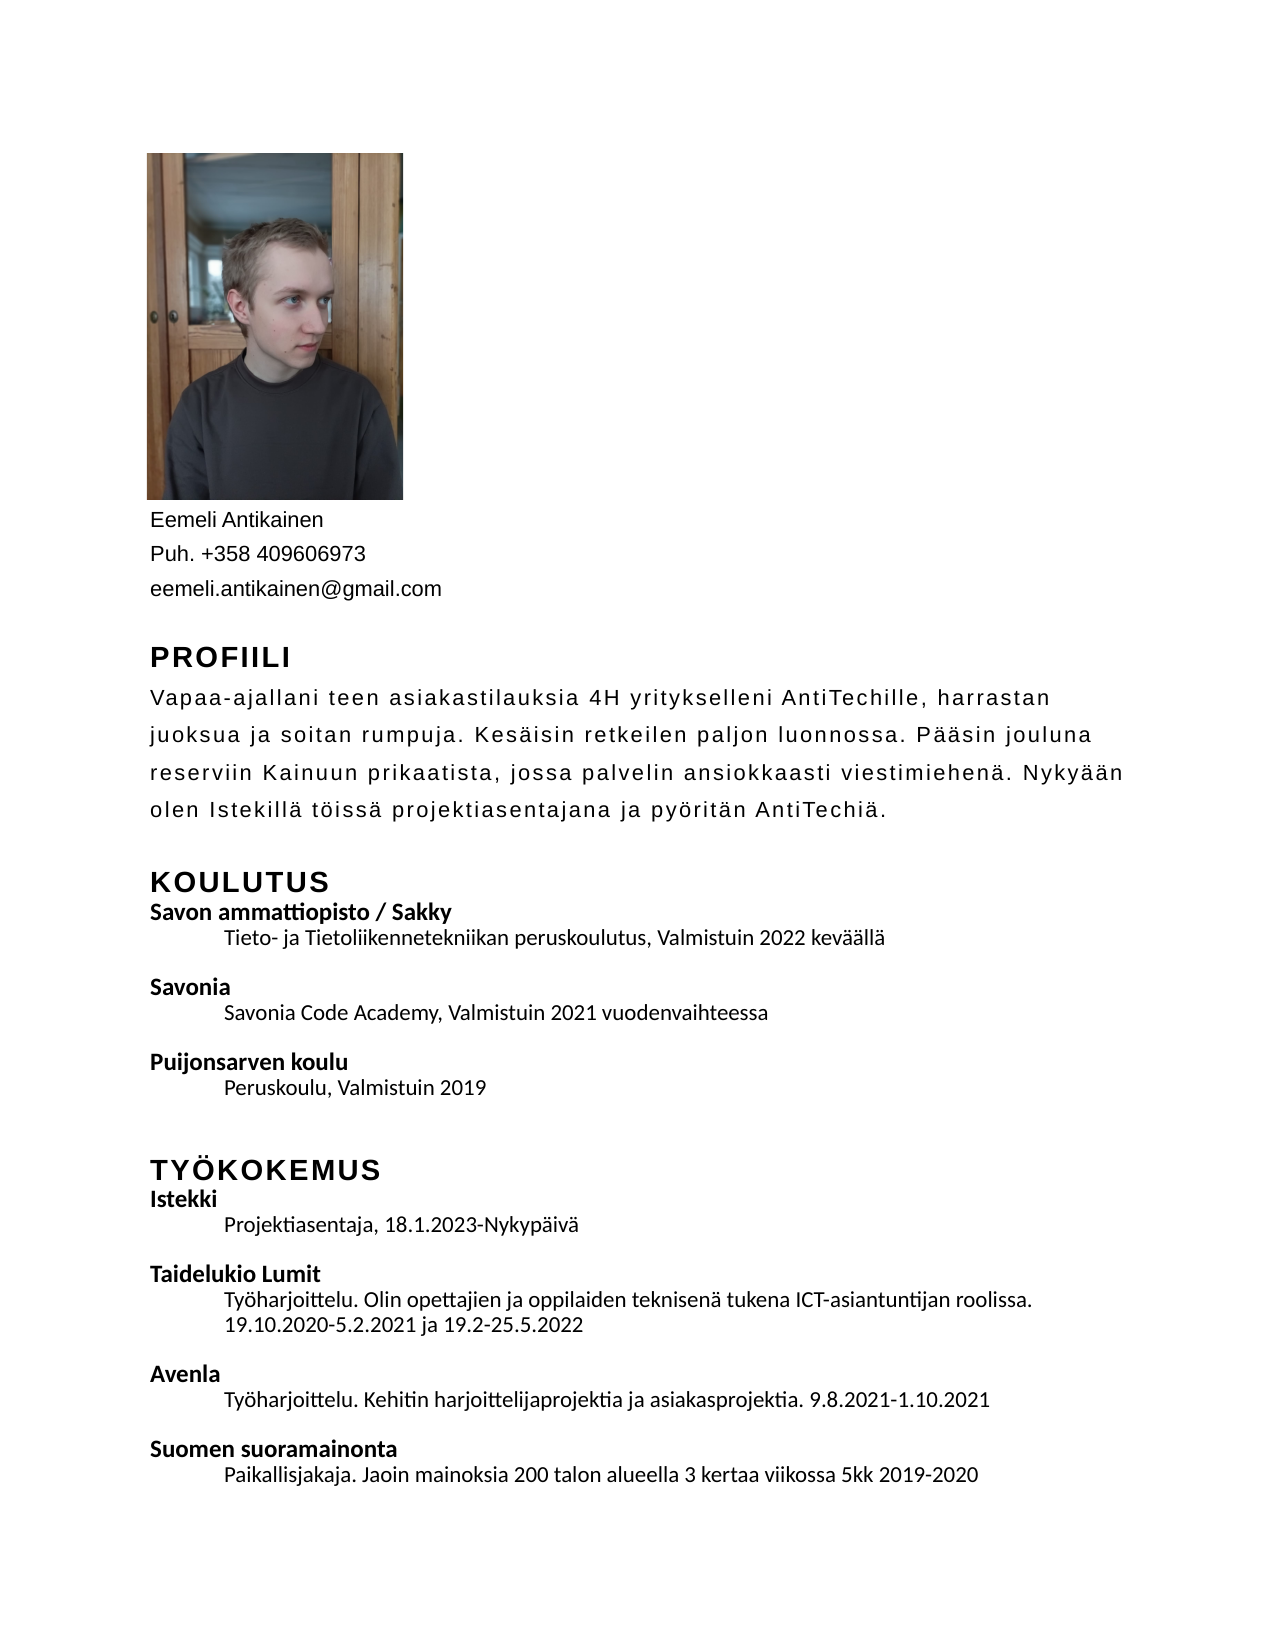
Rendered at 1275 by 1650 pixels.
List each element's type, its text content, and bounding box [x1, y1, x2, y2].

text Suomen suoramainonta [150, 1437, 1125, 1462]
text Paikallisjakaja. Jaoin mainoksia 200 talon alueella 3 kertaa viikossa 5kk 2019-2020 [150, 1462, 1125, 1487]
text Savon ammattiopisto / Sakky [150, 900, 1125, 925]
text Taidelukio Lumit [150, 1262, 1125, 1287]
text Istekki [150, 1187, 1125, 1212]
text KOULUTUS [150, 862, 1125, 900]
text Savonia Code Academy, Valmistuin 2021 vuodenvaihteessa [150, 1000, 1125, 1025]
text PROFIILI [150, 637, 1125, 675]
text Työharjoittelu. Olin opettajien ja oppilaiden teknisenä tukena ICT-asiantuntijan roolissa. 19.10.2020-5.2.2021 ja 19.2-25.5.2022 [224, 1287, 1125, 1337]
text Puijonsarven koulu [150, 1050, 1125, 1075]
text Avenla [150, 1362, 1125, 1387]
text Tieto- ja Tietoliikennetekniikan peruskoulutus, Valmistuin 2022 keväällä [150, 925, 1125, 950]
text Työharjoittelu. Kehitin harjoittelijaprojektia ja asiakasprojektia. 9.8.2021-1.10.2021 [150, 1387, 1125, 1412]
text Eemeli Antikainen Puh. +358 409606973 eemeli.antikainen@gmail.com [150, 500, 1125, 603]
text Peruskoulu, Valmistuin 2019 [150, 1075, 1125, 1100]
text TYÖKOKEMUS [150, 1150, 1125, 1187]
text Vapaa-ajallani teen asiakastilauksia 4H yritykselleni AntiTechille, harrastan juoksua ja soitan rumpuja. Kesäisin retkeilen paljon luonnossa. Pääsin jouluna reserviin Kainuun prikaatista, jossa palvelin ansiokkaasti viestimiehenä. Nykyään olen Istekillä töissä projektiasentajana ja pyöritän AntiTechiä. [150, 675, 1125, 825]
text Projektiasentaja, 18.1.2023-Nykypäivä [150, 1212, 1125, 1237]
text Savonia [150, 975, 1125, 1000]
